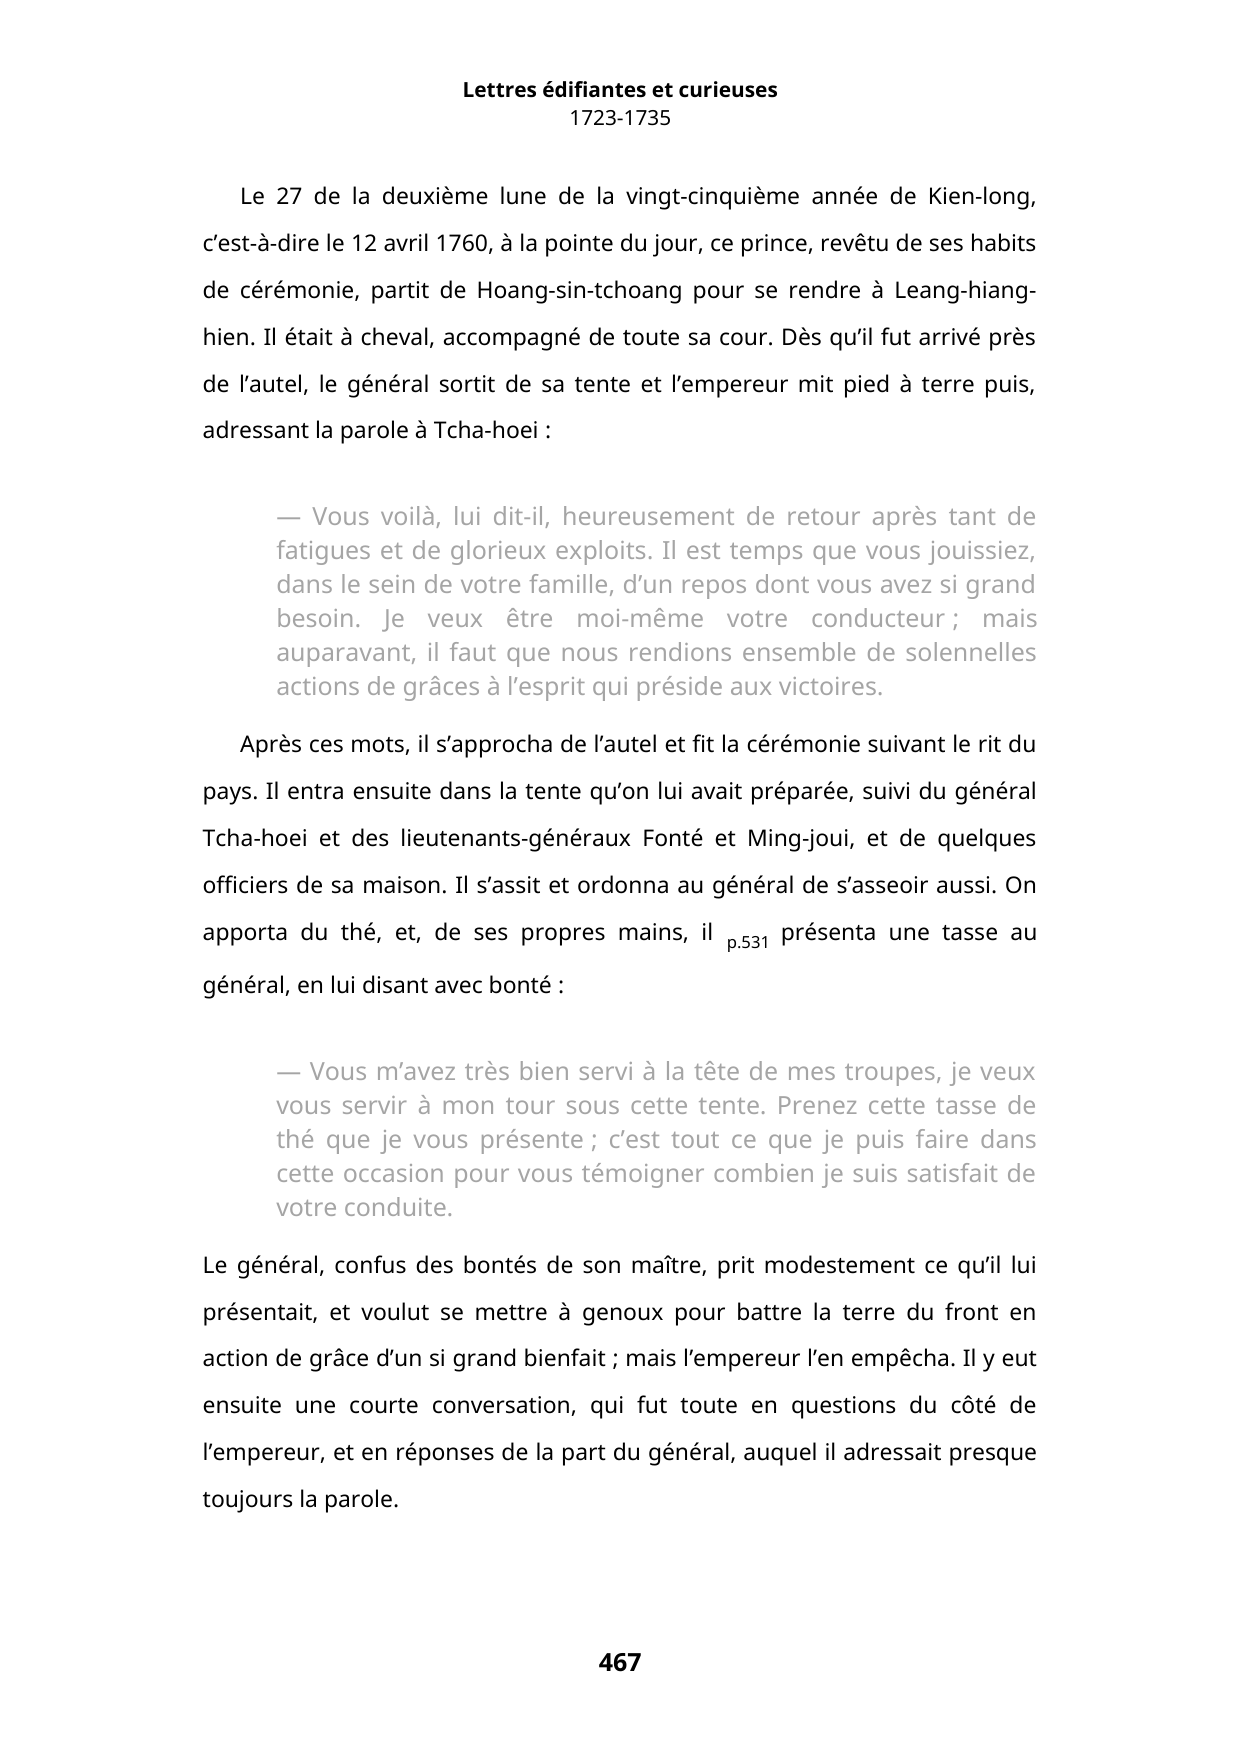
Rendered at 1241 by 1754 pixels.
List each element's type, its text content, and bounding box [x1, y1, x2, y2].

text Le général, confus des bontés de son maître, prit modestement ce qu’il lui présentait, et voulut se mettre à genoux pour battre la terre du front en action de grâce d’un si grand bienfait ; mais l’empereur l’en empêcha. Il y eut ensuite une courte conversation, qui fut toute en questions du côté de l’empereur, et en réponses de la part du général, auquel il adressait presque toujours la parole. [202, 1249, 1038, 1514]
text Après ces mots, il s’approcha de l’autel et fit la cérémonie suivant le rit du pays. Il entra ensuite dans la tente qu’on lui avait préparée, suivi du général Tcha-hoei et des lieutenants-généraux Fonté et Ming-joui, et de quelques officiers de sa maison. Il s’assit et ordonna au général de s’asseoir aussi. On apporta du thé, et, de ses propres mains, il p.531 présenta une tasse au général, en lui disant avec bonté : [202, 728, 1038, 1000]
text — Vous m’avez très bien servi à la tête de mes troupes, je veux vous servir à mon tour sous cette tente. Prenez cette tasse de thé que je vous présente ; c’est tout ce que je puis faire dans cette occasion pour vous témoigner combien je suis satisfait de votre conduite. [276, 1053, 1038, 1224]
text Le 27 de la deuxième lune de la vingt-cinquième année de Kien-long, c’est-à-dire le 12 avril 1760, à la pointe du jour, ce prince, revêtu de ses habits de cérémonie, partit de Hoang-sin-tchoang pour se rendre à Leang-hiang-hien. Il était à cheval, accompagné de toute sa cour. Dès qu’il fut arrivé près de l’autel, le général sortit de sa tente et l’empereur mit pied à terre puis, adressant la parole à Tcha-hoei : [202, 180, 1038, 446]
text — Vous voilà, lui dit-il, heureusement de retour après tant de fatigues et de glorieux exploits. Il est temps que vous jouissiez, dans le sein de votre famille, d’un repos dont vous avez si grand besoin. Je veux être moi-même votre conducteur ; mais auparavant, il faut que nous rendions ensemble de solennelles actions de grâces à l’esprit qui préside aux victoires. [276, 499, 1038, 703]
